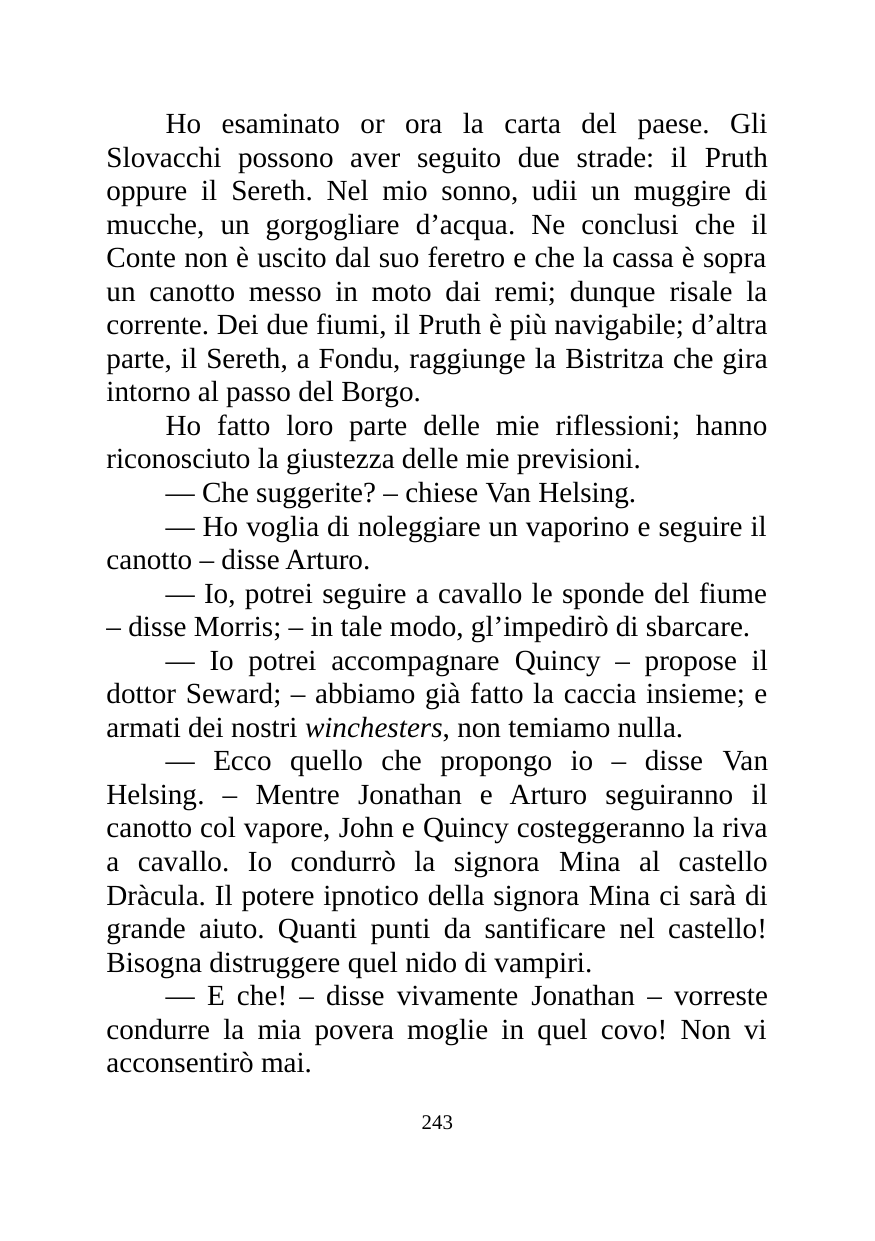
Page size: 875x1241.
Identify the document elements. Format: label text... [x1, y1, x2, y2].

text — Io potrei accompagnare Quincy – propose il dottor Seward; – abbiamo già fatto la caccia insieme; e armati dei nostri winchesters, non temiamo nulla. [106, 643, 768, 743]
text Ho esaminato or ora la carta del paese. Gli Slovacchi possono aver seguito due strade: il Pruth oppure il Sereth. Nel mio sonno, udii un muggire di mucche, un gorgogliare d’acqua. Ne conclusi che il Conte non è uscito dal suo feretro e che la cassa è sopra un canotto messo in moto dai remi; dunque risale la corrente. Dei due fiumi, il Pruth è più navigabile; d’altra parte, il Sereth, a Fondu, raggiunge la Bistritza che gira intorno al passo del Borgo. [106, 106, 768, 408]
text — Che suggerite? – chiese Van Helsing. [106, 475, 768, 509]
text Ho fatto loro parte delle mie riflessioni; hanno riconosciuto la giustezza delle mie previsioni. [106, 408, 768, 475]
text — Ho voglia di noleggiare un vaporino e seguire il canotto – disse Arturo. [106, 509, 768, 576]
text — Io, potrei seguire a cavallo le sponde del fiume – disse Morris; – in tale modo, gl’impedirò di sbarcare. [106, 576, 768, 643]
text — Ecco quello che propongo io – disse Van Helsing. – Mentre Jonathan e Arturo seguiranno il canotto col vapore, John e Quincy costeggeranno la riva a cavallo. Io condurrò la signora Mina al castello Dràcula. Il potere ipnotico della signora Mina ci sarà di grande aiuto. Quanti punti da santificare nel castello! Bisogna distruggere quel nido di vampiri. [106, 743, 768, 978]
text — E che! – disse vivamente Jonathan – vorreste condurre la mia povera moglie in quel covo! Non vi acconsentirò mai. [106, 978, 768, 1079]
